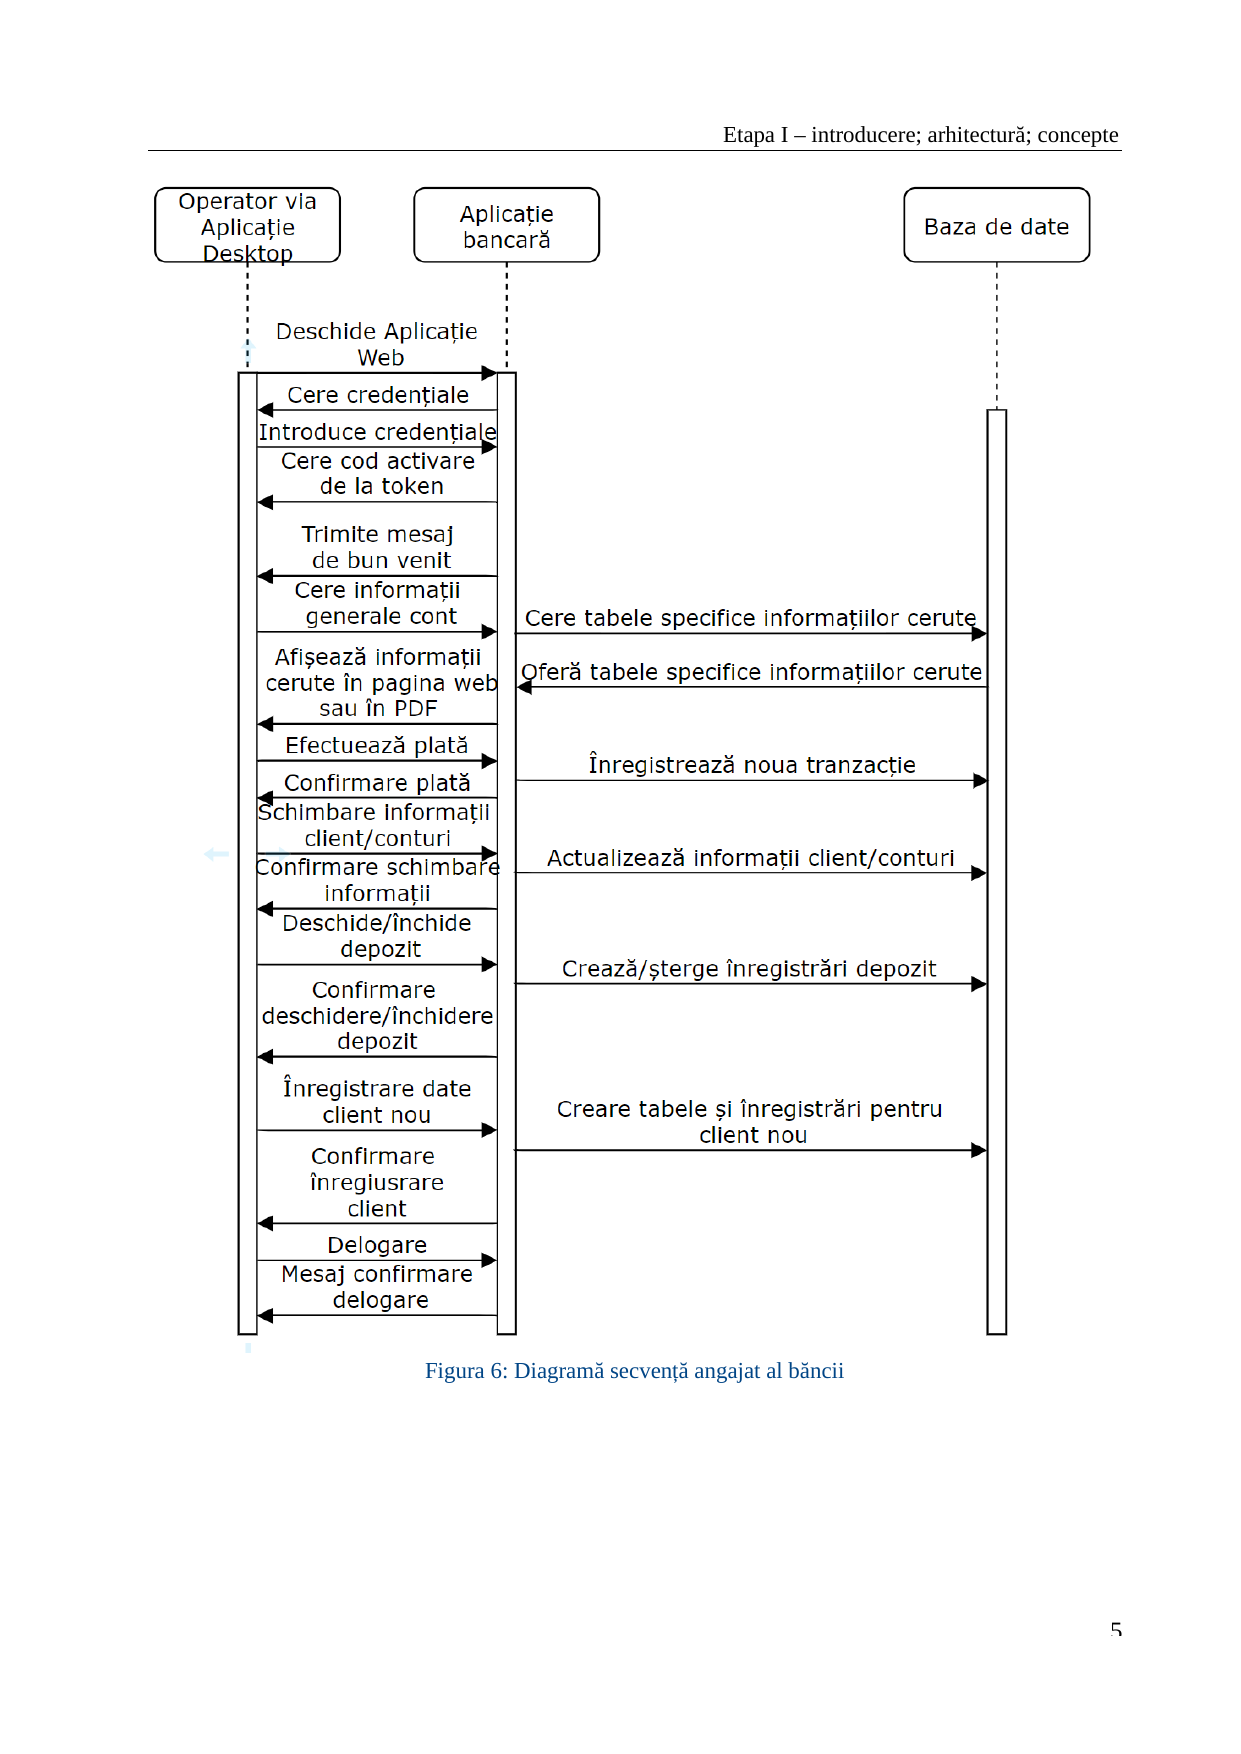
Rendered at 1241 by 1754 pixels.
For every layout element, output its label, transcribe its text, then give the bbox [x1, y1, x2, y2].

text Figura 6: Diagramă secvență angajat al băncii [148, 1353, 1122, 1383]
picture [147, 180, 1123, 1353]
